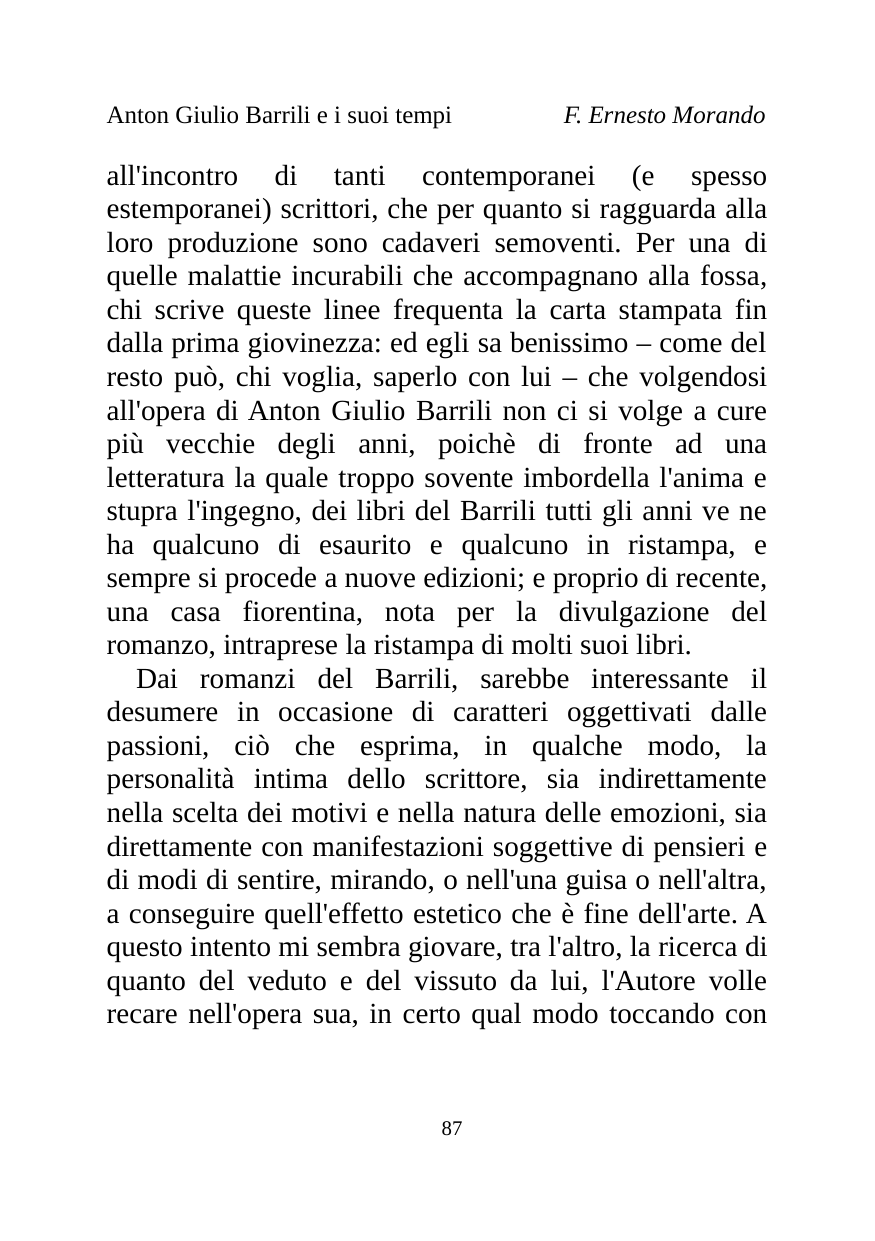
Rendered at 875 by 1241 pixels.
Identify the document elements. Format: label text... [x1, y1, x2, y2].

text Dai romanzi del Barrili, sarebbe interessante il desumere in occasione di caratteri oggettivati dalle passioni, ciò che esprima, in qualche modo, la personalità intima dello scrittore, sia indirettamente nella scelta dei motivi e nella natura delle emozioni, sia direttamente con manifestazioni soggettive di pensieri e di modi di sentire, mirando, o nell'una guisa o nell'altra, a conseguire quell'effetto estetico che è fine dell'arte. A questo intento mi sembra giovare, tra l'altro, la ricerca di quanto del veduto e del vissuto da lui, l'Autore volle recare nell'opera sua, in certo qual modo toccando con [106, 661, 768, 1030]
text all'incontro di tanti contemporanei (e spesso estemporanei) scrittori, che per quanto si ragguarda alla loro produzione sono cadaveri semoventi. Per una di quelle malattie incurabili che accompagnano alla fossa, chi scrive queste linee frequenta la carta stampata fin dalla prima giovinezza: ed egli sa benissimo – come del resto può, chi voglia, saperlo con lui – che volgendosi all'opera di Anton Giulio Barrili non ci si volge a cure più vecchie degli anni, poichè di fronte ad una letteratura la quale troppo sovente imbordella l'anima e stupra l'ingegno, dei libri del Barrili tutti gli anni ve ne ha qualcuno di esaurito e qualcuno in ristampa, e sempre si procede a nuove edizioni; e proprio di recente, una casa fiorentina, nota per la divulgazione del romanzo, intraprese la ristampa di molti suoi libri. [106, 158, 768, 661]
